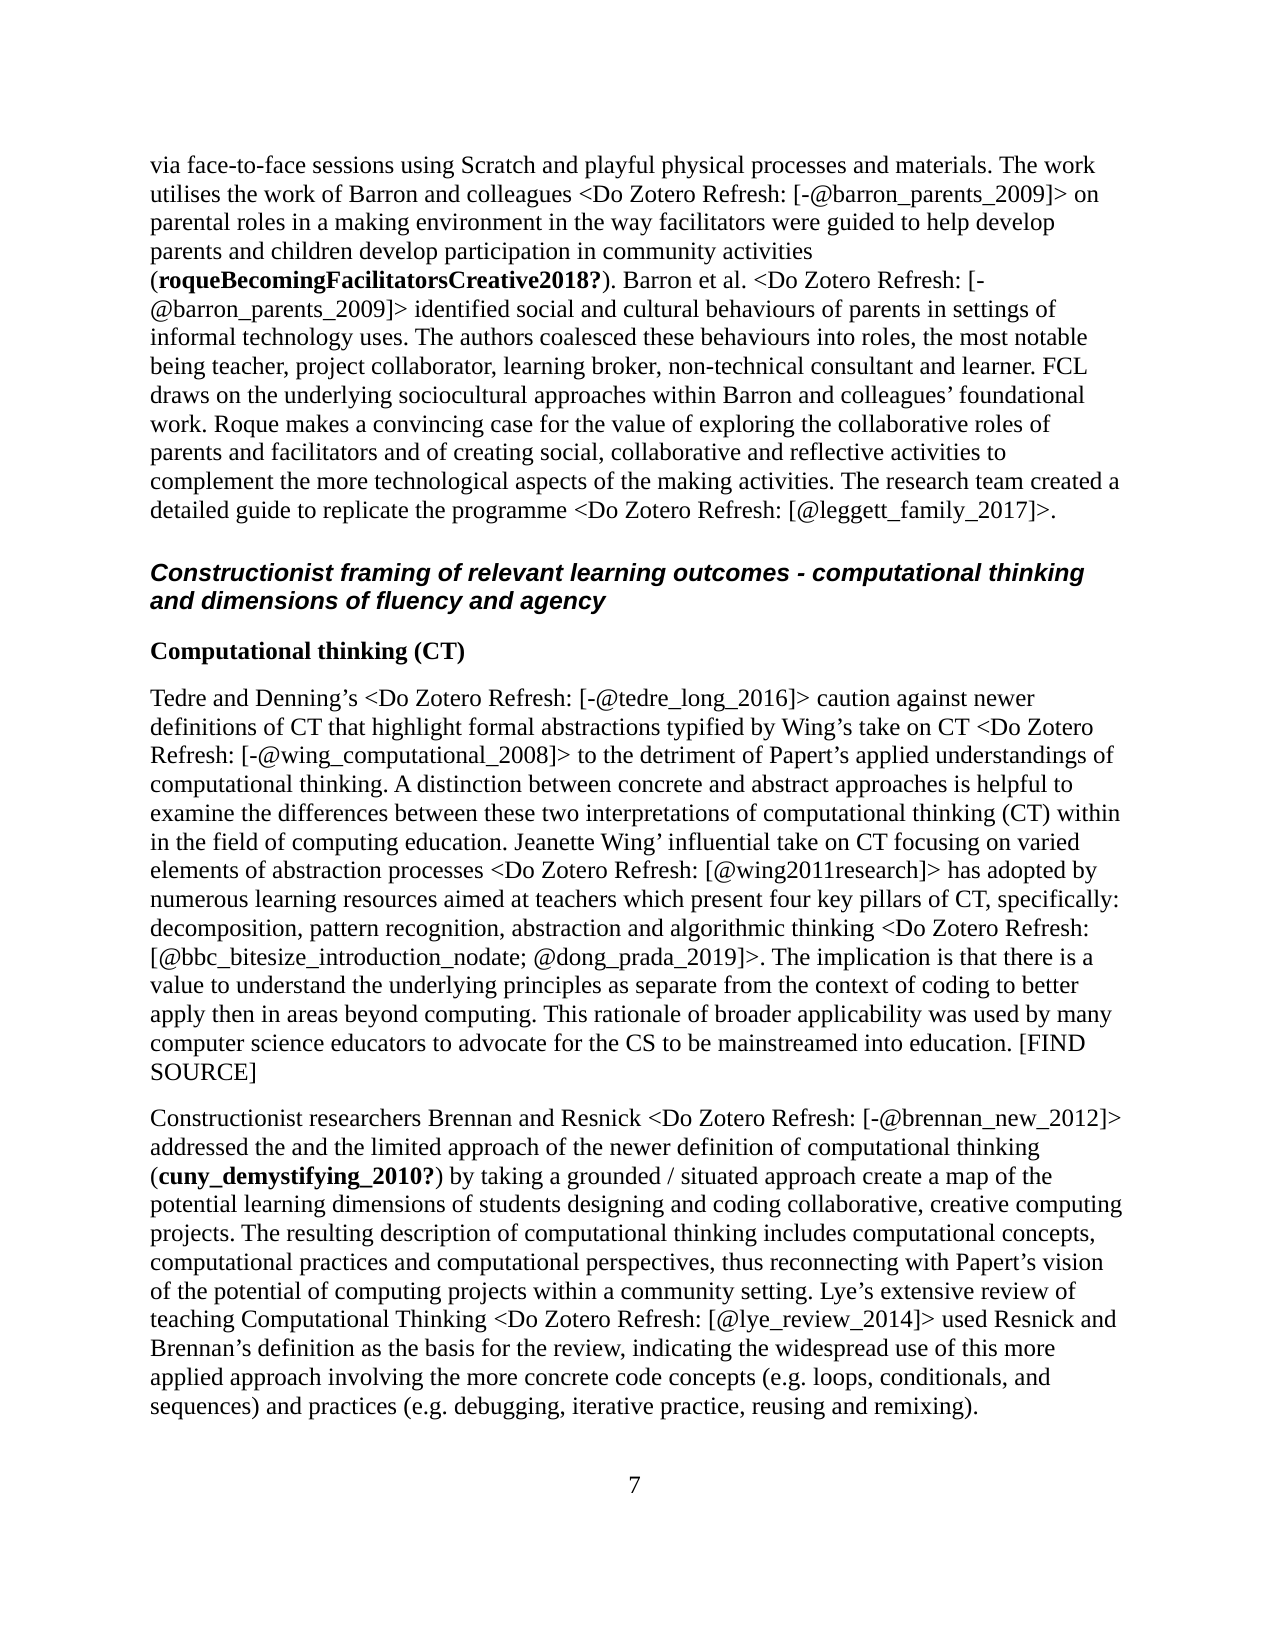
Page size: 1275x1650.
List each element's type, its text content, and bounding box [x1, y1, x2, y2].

subtitle Constructionist framing of relevant learning outcomes - computational thinking and dimensions of fluency and agency [150, 558, 1125, 615]
text via face-to-face sessions using Scratch and playful physical processes and materials. The work utilises the work of Barron and colleagues <Do Zotero Refresh: [-@barron_parents_2009]> on parental roles in a making environment in the way facilitators were guided to help develop parents and children develop participation in community activities (roqueBecomingFacilitatorsCreative2018?). Barron et al. <Do Zotero Refresh: [-@barron_parents_2009]> identified social and cultural behaviours of parents in settings of informal technology uses. The authors coalesced these behaviours into roles, the most notable being teacher, project collaborator, learning broker, non-technical consultant and learner. FCL draws on the underlying sociocultural approaches within Barron and colleagues’ foundational work. Roque makes a convincing case for the value of exploring the collaborative roles of parents and facilitators and of creating social, collaborative and reflective activities to complement the more technological aspects of the making activities. The research team created a detailed guide to replicate the programme <Do Zotero Refresh: [@leggett_family_2017]>. [150, 150, 1125, 524]
text Tedre and Denning’s <Do Zotero Refresh: [-@tedre_long_2016]> caution against newer definitions of CT that highlight formal abstractions typified by Wing’s take on CT <Do Zotero Refresh: [-@wing_computational_2008]> to the detriment of Papert’s applied understandings of computational thinking. A distinction between concrete and abstract approaches is helpful to examine the differences between these two interpretations of computational thinking (CT) within in the field of computing education. Jeanette Wing’ influential take on CT focusing on varied elements of abstraction processes <Do Zotero Refresh: [@wing2011research]> has adopted by numerous learning resources aimed at teachers which present four key pillars of CT, specifically: decomposition, pattern recognition, abstraction and algorithmic thinking <Do Zotero Refresh: [@bbc_bitesize_introduction_nodate; @dong_prada_2019]>. The implication is that there is a value to understand the underlying principles as separate from the context of coding to better apply then in areas beyond computing. This rationale of broader applicability was used by many computer science educators to advocate for the CS to be mainstreamed into education. [FIND SOURCE] [150, 683, 1125, 1085]
text Constructionist researchers Brennan and Resnick <Do Zotero Refresh: [-@brennan_new_2012]> addressed the and the limited approach of the newer definition of computational thinking (cuny_demystifying_2010?) by taking a grounded / situated approach create a map of the potential learning dimensions of students designing and coding collaborative, creative computing projects. The resulting description of computational thinking includes computational concepts, computational practices and computational perspectives, thus reconnecting with Papert’s vision of the potential of computing projects within a community setting. Lye’s extensive review of teaching Computational Thinking <Do Zotero Refresh: [@lye_review_2014]> used Resnick and Brennan’s definition as the basis for the review, indicating the widespread use of this more applied approach involving the more concrete code concepts (e.g. loops, conditionals, and sequences) and practices (e.g. debugging, iterative practice, reusing and remixing). [150, 1103, 1125, 1419]
text Computational thinking (CT) [150, 636, 1125, 665]
